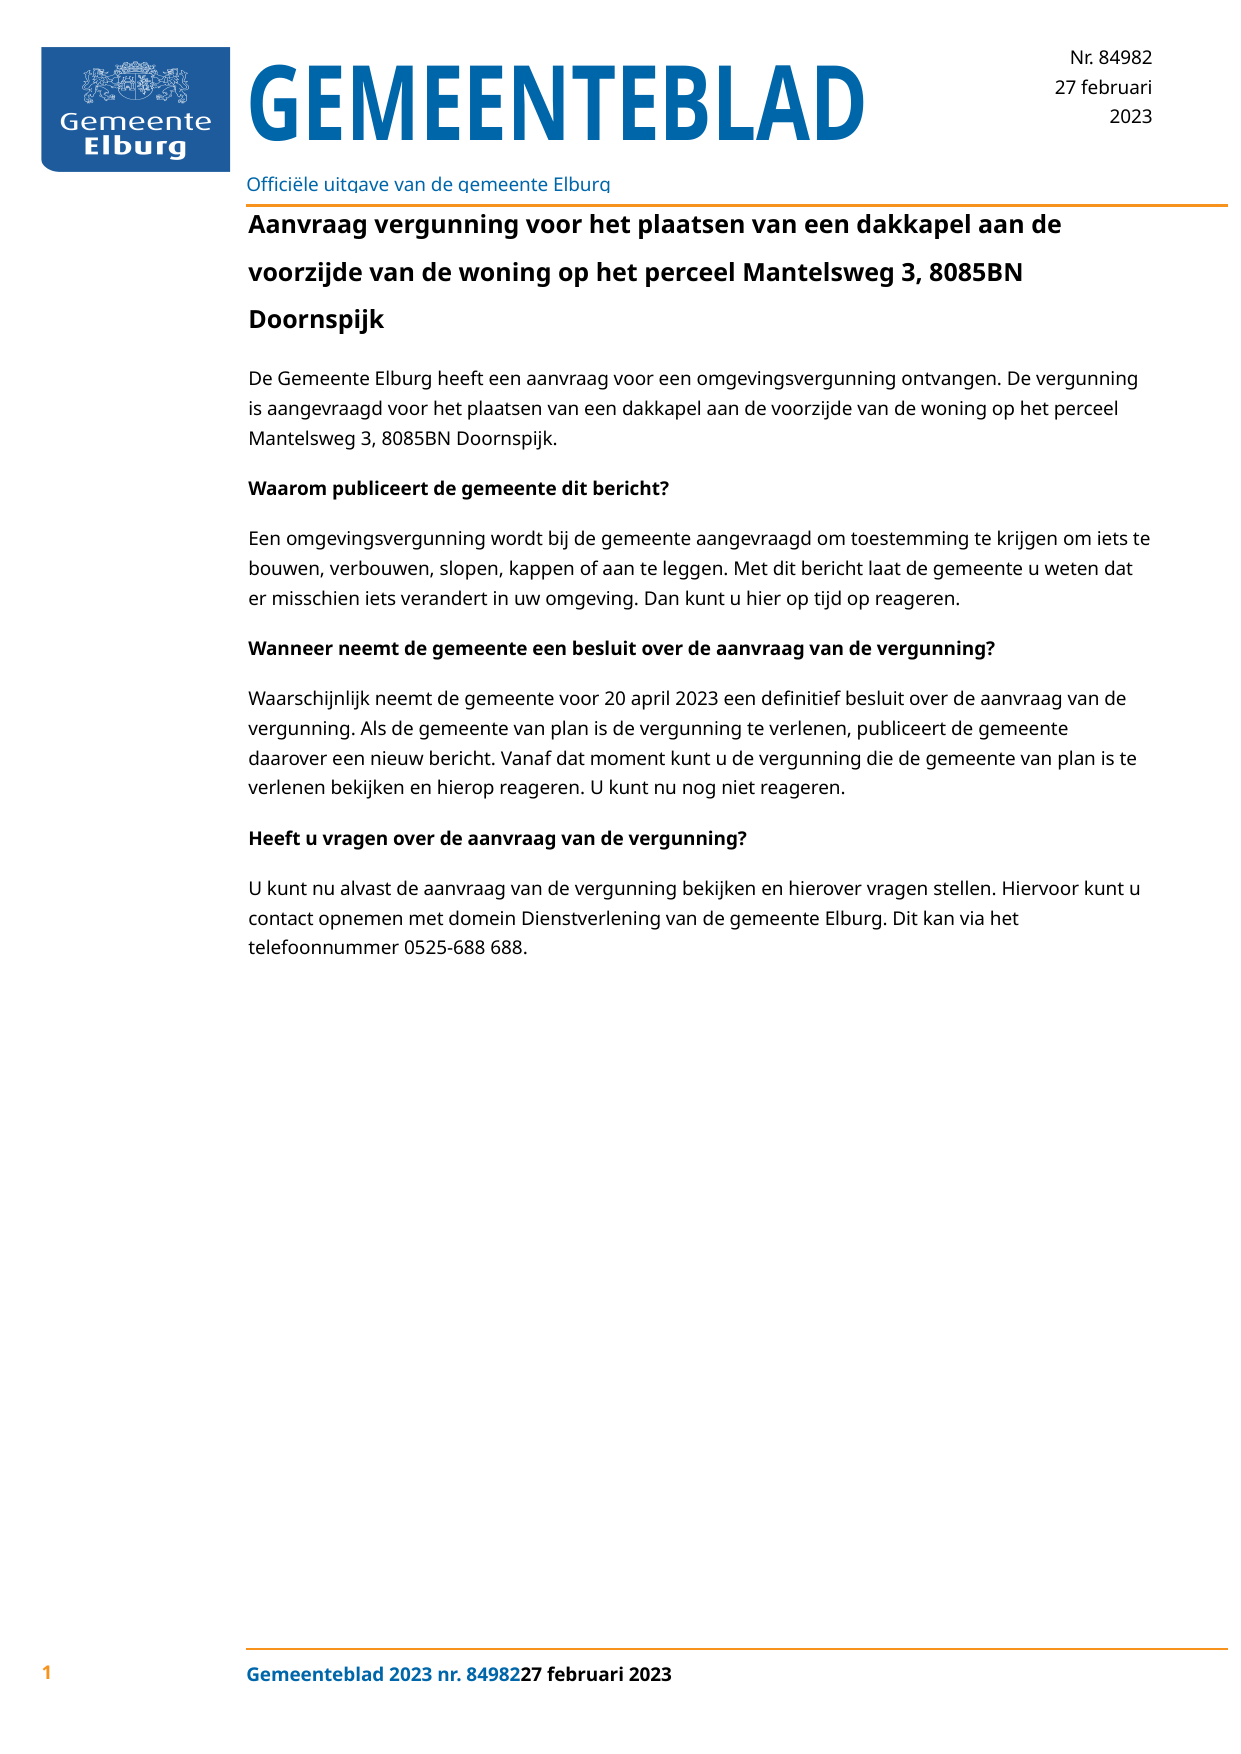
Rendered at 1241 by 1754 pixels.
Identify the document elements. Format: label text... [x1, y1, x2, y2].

text Waarschijnlijk neemt de gemeente voor 20 april 2023 een definitief besluit over de aanvraag van de vergunning. Als de gemeente van plan is de vergunning te verlenen, publiceert de gemeente daarover een nieuw bericht. Vanaf dat moment kunt u de vergunning die de gemeente van plan is te verlenen bekijken en hierop reageren. U kunt nu nog niet reageren. [248, 686, 1152, 800]
picture [41, 47, 231, 172]
text Een omgevingsvergunning wordt bij de gemeente aangevraagd om toestemming te krijgen om iets te bouwen, verbouwen, slopen, kappen of aan te leggen. Met dit bericht laat de gemeente u weten dat er misschien iets verandert in uw omgeving. Dan kunt u hier op tijd op reageren. [248, 526, 1152, 610]
text De Gemeente Elburg heeft een aanvraag voor een omgevingsvergunning ontvangen. De vergunning is aangevraagd voor het plaatsen van een dakkapel aan de voorzijde van de woning op het perceel Mantelsweg 3, 8085BN Doornspijk. [248, 366, 1152, 450]
text Heeft u vragen over de aanvraag van de vergunning? [248, 825, 1152, 850]
text U kunt nu alvast de aanvraag van de vergunning bekijken en hierover vragen stellen. Hiervoor kunt u contact opnemen met domein Dienstverlening van de gemeente Elburg. Dit kan via het telefoonnummer 0525-688 688. [248, 875, 1152, 960]
text Wanneer neemt de gemeente een besluit over de aanvraag van de vergunning? [248, 635, 1152, 661]
text Waarom publiceert de gemeente dit bericht? [248, 475, 1152, 501]
text Aanvraag vergunning voor het plaatsen van een dakkapel aan de voorzijde van de woning op het perceel Mantelsweg 3, 8085BN Doornspijk [248, 207, 1152, 336]
